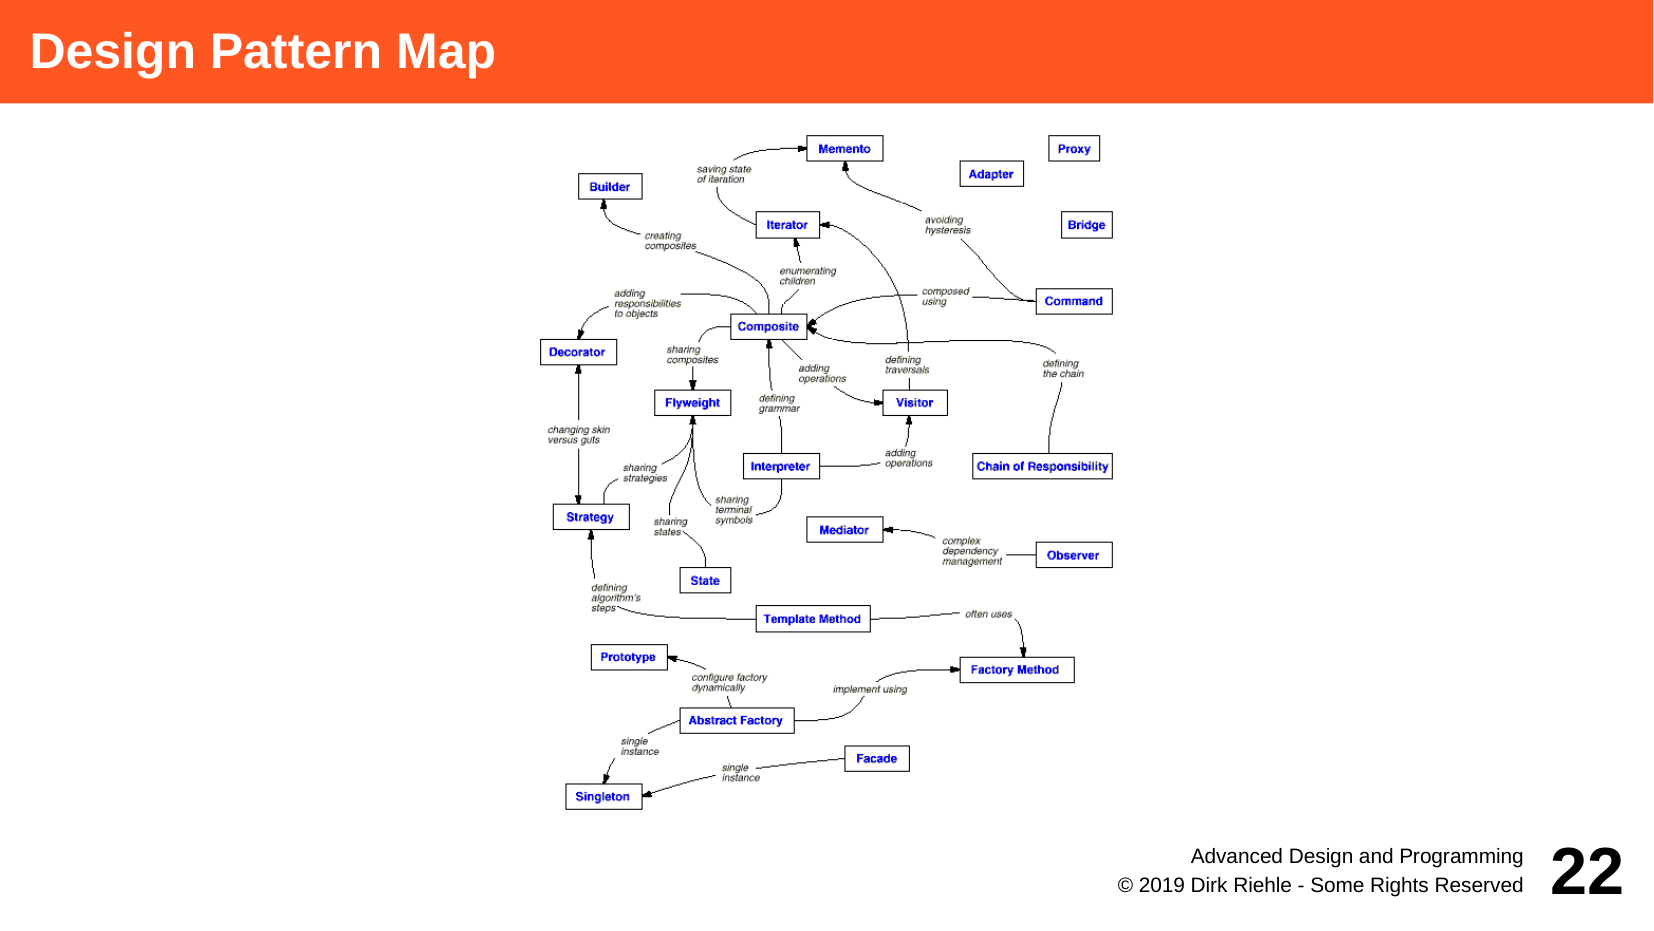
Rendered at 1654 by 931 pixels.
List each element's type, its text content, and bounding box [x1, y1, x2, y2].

picture [487, 132, 1167, 813]
title Design Pattern Map [0, 0, 1654, 104]
